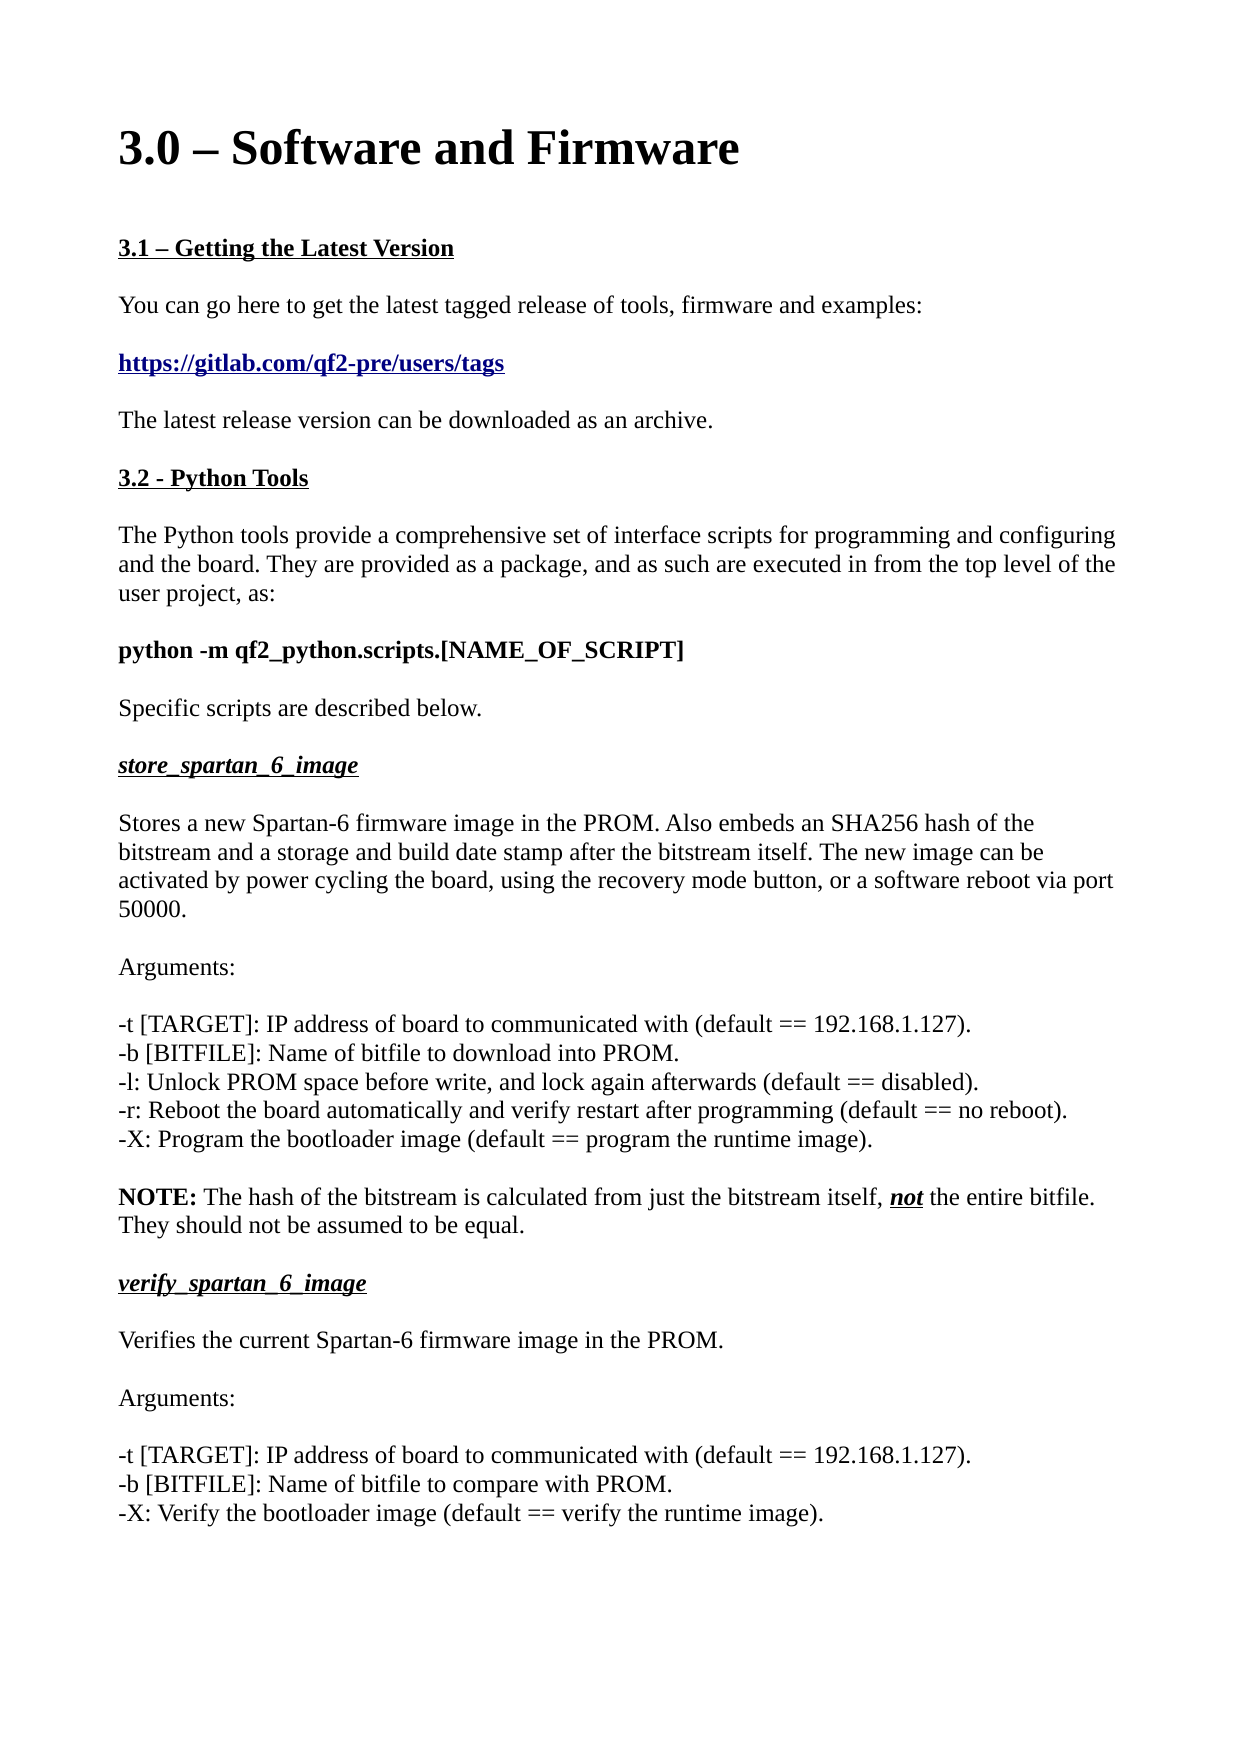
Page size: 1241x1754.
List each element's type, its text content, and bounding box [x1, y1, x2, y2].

text Arguments: [118, 952, 1122, 981]
text 3.0 – Software and Firmware [118, 118, 1122, 176]
text You can go here to get the latest tagged release of tools, firmware and examples: [118, 291, 1122, 319]
text -b [BITFILE]: Name of bitfile to compare with PROM. [118, 1469, 1122, 1498]
text The latest release version can be downloaded as an archive. [118, 406, 1122, 434]
text -r: Reboot the board automatically and verify restart after programming (default == no reboot). [118, 1096, 1122, 1124]
text https://gitlab.com/qf2-pre/users/tags [118, 348, 1122, 377]
text Stores a new Spartan-6 firmware image in the PROM. Also embeds an SHA256 hash of the bitstream and a storage and build date stamp after the bitstream itself. The new image can be activated by power cycling the board, using the recovery mode button, or a software reboot via port 50000. [118, 808, 1122, 923]
text Arguments: [118, 1383, 1122, 1412]
text -X: Verify the bootloader image (default == verify the runtime image). [118, 1498, 1122, 1527]
text 3.1 – Getting the Latest Version [118, 233, 1122, 262]
text -l: Unlock PROM space before write, and lock again afterwards (default == disabled). [118, 1067, 1122, 1096]
text The Python tools provide a comprehensive set of interface scripts for programming and configuring and the board. They are provided as a package, and as such are executed in from the top level of the user project, as: [118, 521, 1122, 607]
text 3.2 - Python Tools [118, 463, 1122, 492]
text python -m qf2_python.scripts.[NAME_OF_SCRIPT] [118, 636, 1122, 664]
text store_spartan_6_image [118, 751, 1122, 779]
text NOTE: The hash of the bitstream is calculated from just the bitstream itself, not the entire bitfile. They should not be assumed to be equal. [118, 1182, 1122, 1239]
text verify_spartan_6_image [118, 1268, 1122, 1297]
text -t [TARGET]: IP address of board to communicated with (default == 192.168.1.127). [118, 1441, 1122, 1469]
text Specific scripts are described below. [118, 693, 1122, 722]
text -X: Program the bootloader image (default == program the runtime image). [118, 1124, 1122, 1153]
text -t [TARGET]: IP address of board to communicated with (default == 192.168.1.127). [118, 1009, 1122, 1038]
text Verifies the current Spartan-6 firmware image in the PROM. [118, 1326, 1122, 1354]
text -b [BITFILE]: Name of bitfile to download into PROM. [118, 1038, 1122, 1067]
